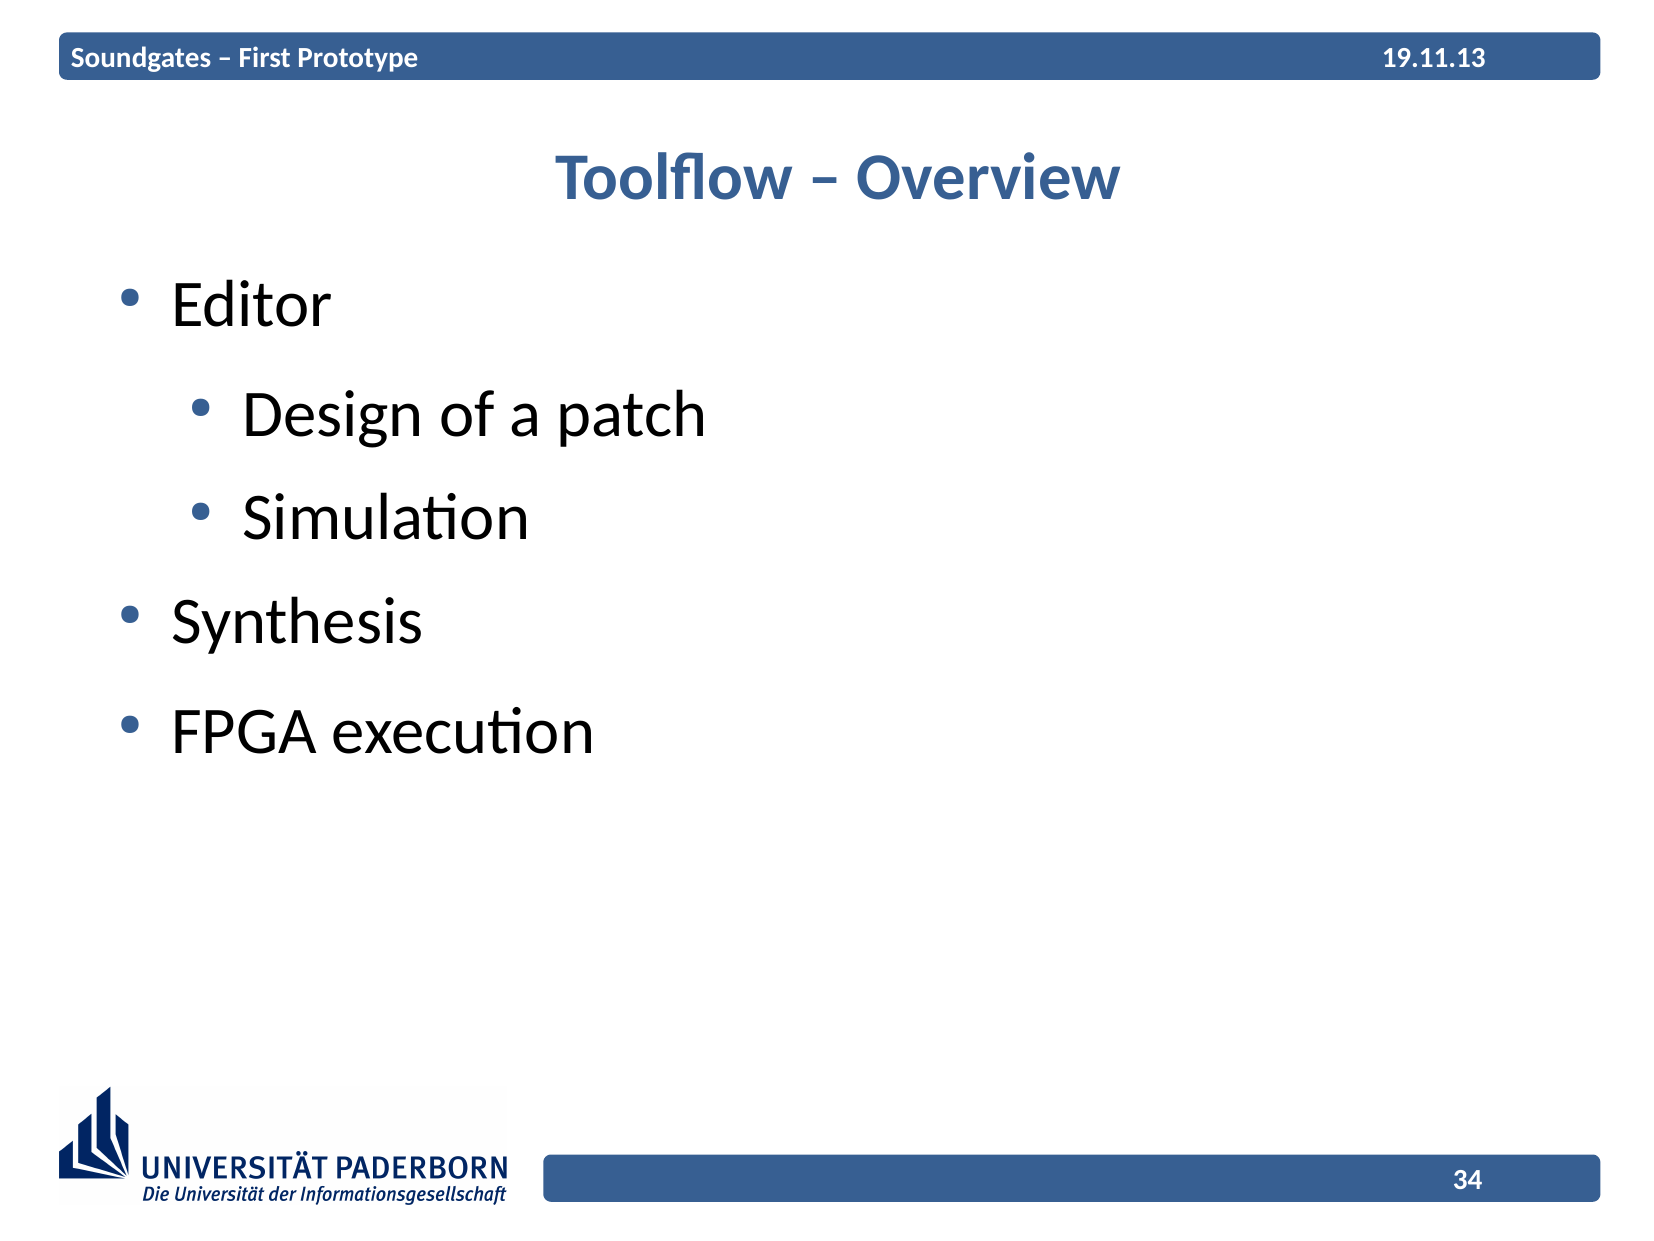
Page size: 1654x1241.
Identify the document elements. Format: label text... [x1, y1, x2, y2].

title Toolflow – Overview [82, 121, 1595, 225]
text_box Soundgates – First Prototype [70, 32, 1359, 80]
text_box 19.11.13 [1381, 32, 1583, 80]
picture [59, 1086, 507, 1205]
text_box [1452, 1154, 1583, 1202]
list Editor Design of a patch Simulation Synthesis FPGA execution [82, 259, 1595, 1058]
